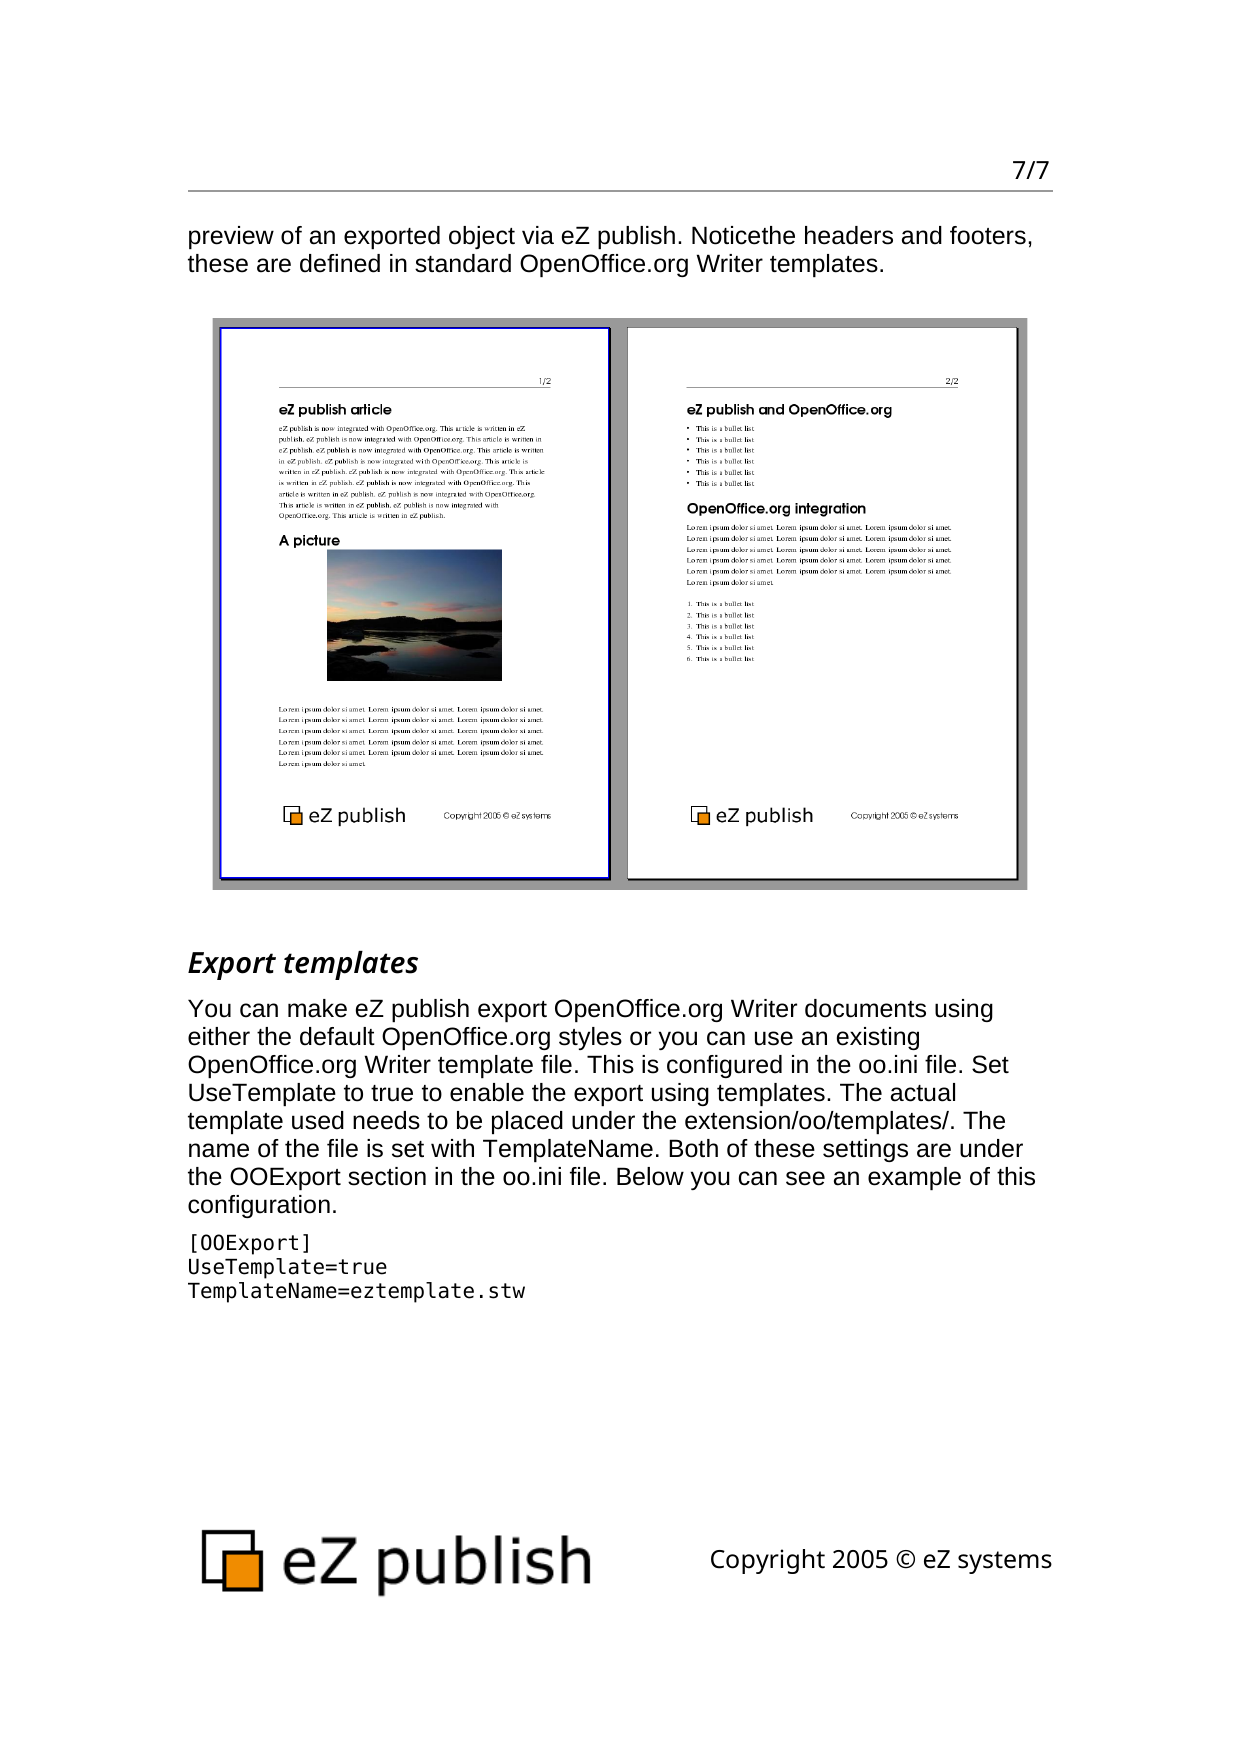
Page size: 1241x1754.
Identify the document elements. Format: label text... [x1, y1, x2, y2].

picture [212, 318, 1028, 890]
subtitle Export templates [187, 942, 1053, 982]
text You can make eZ publish export OpenOffice.org Writer documents using either the default OpenOffice.org styles or you can use an existing OpenOffice.org Writer template file. This is configured in the oo.ini file. Set UseTemplate to true to enable the export using templates. The actual template used needs to be placed under the extension/oo/templates/. The name of the file is set with TemplateName. Both of these settings are under the OOExport section in the oo.ini file. Below you can see an example of this configuration. [187, 994, 1053, 1219]
text preview of an exported object via eZ publish. Noticethe headers and footers, these are defined in standard OpenOffice.org Writer templates. [187, 222, 1053, 278]
text TemplateName=eztemplate.stw [187, 1280, 1053, 1304]
text [OOExport] [187, 1231, 1053, 1255]
text UseTemplate=true [187, 1255, 1053, 1280]
picture [194, 1522, 600, 1604]
